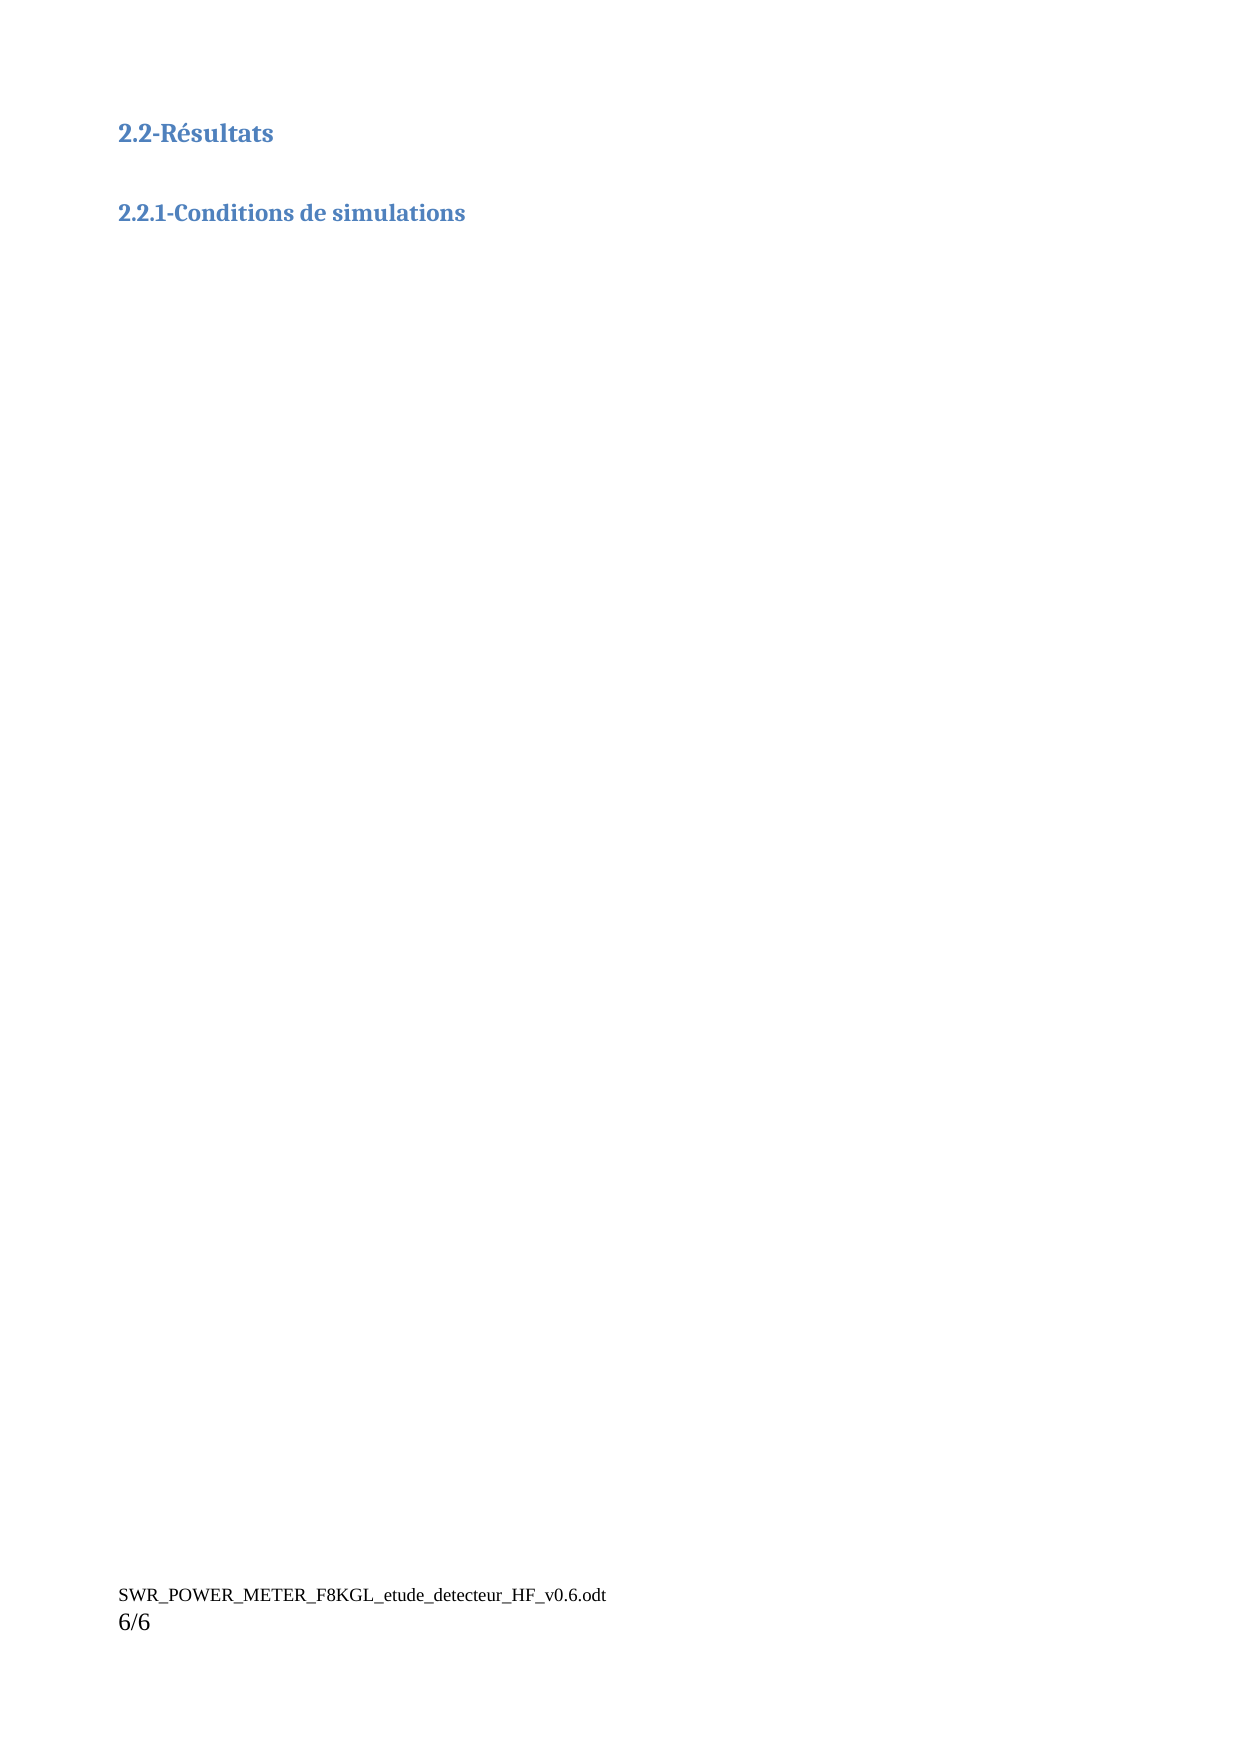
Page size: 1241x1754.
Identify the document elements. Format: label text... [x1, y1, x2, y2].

subtitle 2.2-Résultats [118, 118, 1122, 149]
subtitle 2.2.1-Conditions de simulations [118, 199, 1122, 228]
